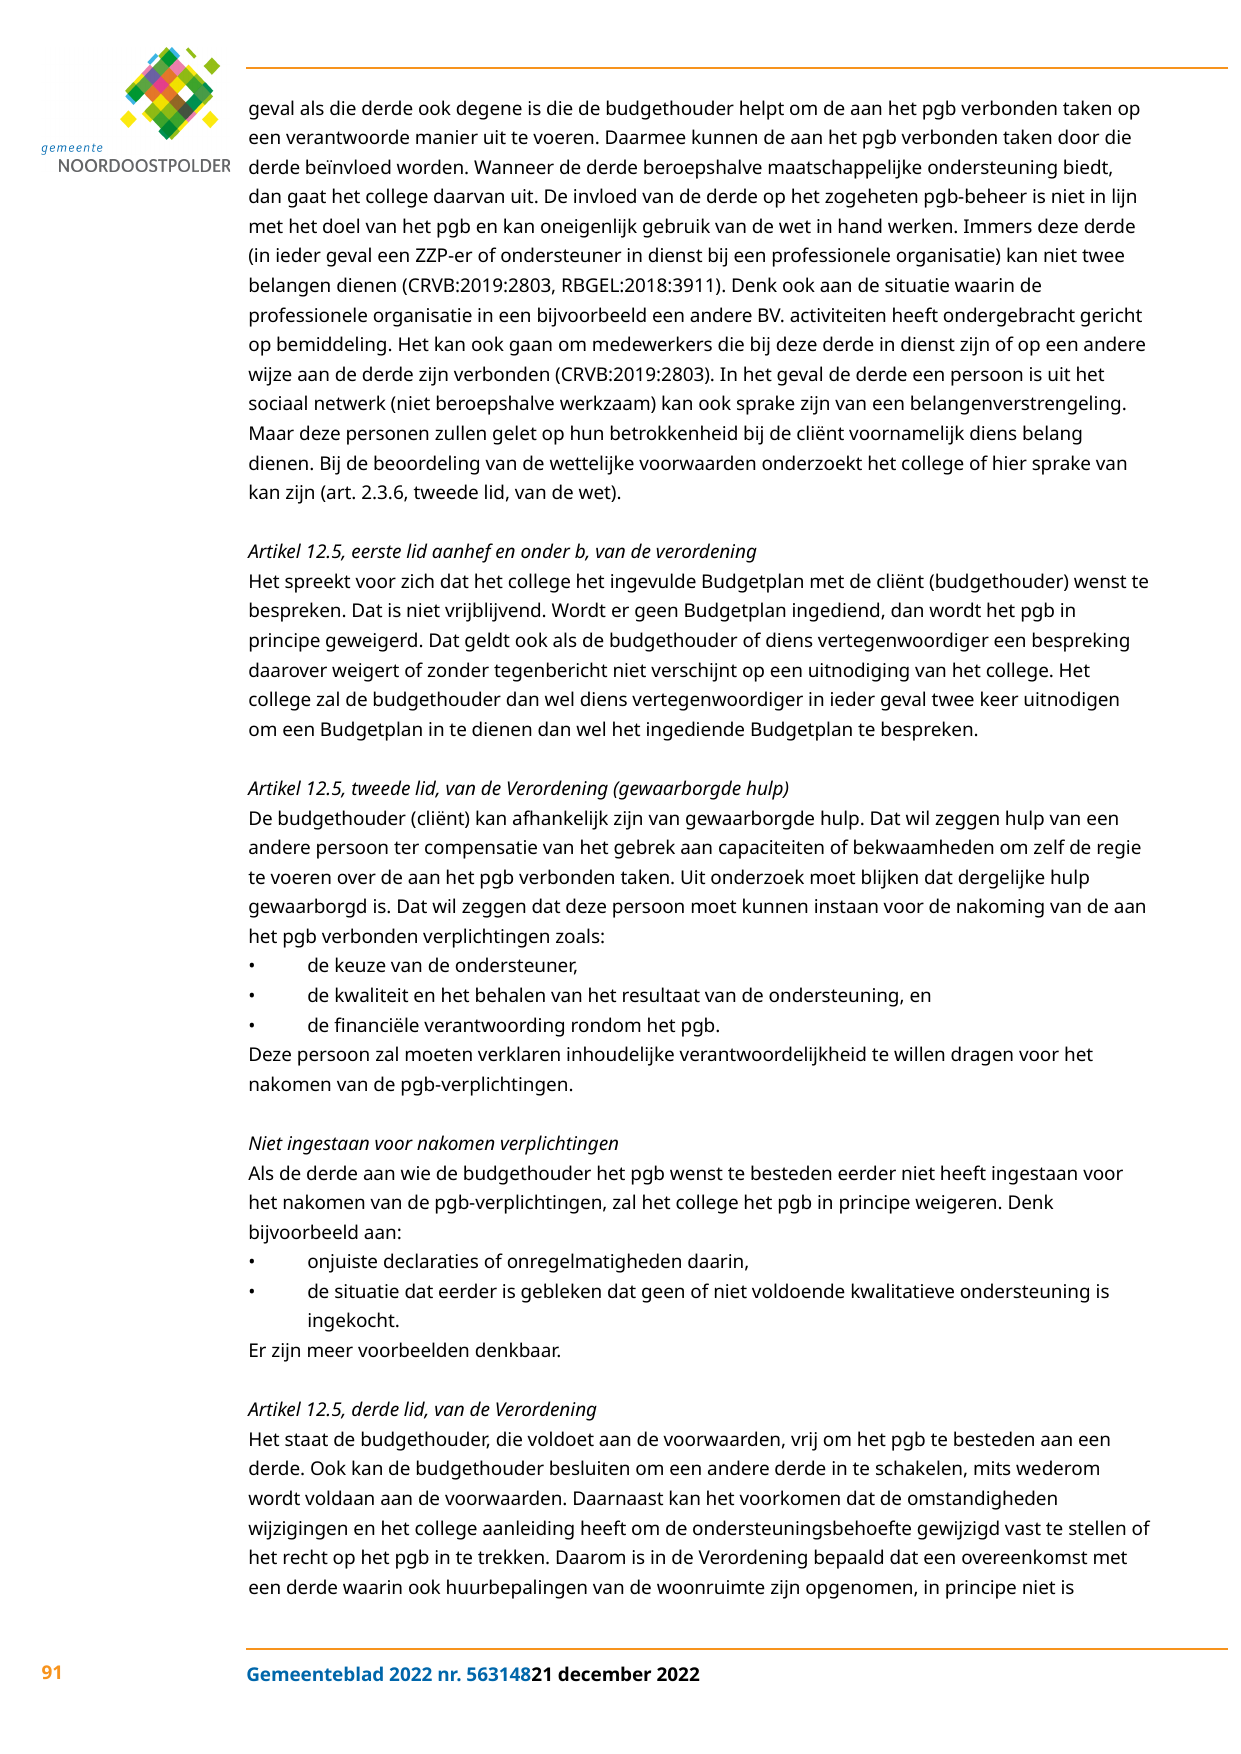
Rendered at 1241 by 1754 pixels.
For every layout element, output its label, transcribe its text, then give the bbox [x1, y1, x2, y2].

list de situatie dat eerder is gebleken dat geen of niet voldoende kwalitatieve ondersteuning is ingekocht. [248, 1278, 1152, 1333]
text Als de derde aan wie de budgethouder het pgb wenst te besteden eerder niet heeft ingestaan voor het nakomen van de pgb-verplichtingen, zal het college het pgb in principe weigeren. Denk bijvoorbeeld aan: [248, 1160, 1152, 1245]
list de kwaliteit en het behalen van het resultaat van de ondersteuning, en [248, 982, 1152, 1008]
text Er zijn meer voorbeelden denkbaar. [248, 1337, 1152, 1363]
text Artikel 12.5, tweede lid, van de Verordening (gewaarborgde hulp) [248, 775, 1152, 801]
text Artikel 12.5, eerste lid aanhef en onder b, van de verordening [248, 538, 1152, 564]
text De budgethouder (cliënt) kan afhankelijk zijn van gewaarborgde hulp. Dat wil zeggen hulp van een andere persoon ter compensatie van het gebrek aan capaciteiten of bekwaamheden om zelf de regie te voeren over de aan het pgb verbonden taken. Uit onderzoek moet blijken dat dergelijke hulp gewaarborgd is. Dat wil zeggen dat deze persoon moet kunnen instaan voor de nakoming van de aan het pgb verbonden verplichtingen zoals: [248, 805, 1152, 949]
text Niet ingestaan voor nakomen verplichtingen [248, 1130, 1152, 1156]
list onjuiste declaraties of onregelmatigheden daarin, [248, 1248, 1152, 1274]
list de keuze van de ondersteuner, [248, 953, 1152, 978]
list de financiële verantwoording rondom het pgb. [248, 1012, 1152, 1038]
text geval als die derde ook degene is die de budgethouder helpt om de aan het pgb verbonden taken op een verantwoorde manier uit te voeren. Daarmee kunnen de aan het pgb verbonden taken door die derde beïnvloed worden. Wanneer de derde beroepshalve maatschappelijke ondersteuning biedt, dan gaat het college daarvan uit. De invloed van de derde op het zogeheten pgb-beheer is niet in lijn met het doel van het pgb en kan oneigenlijk gebruik van de wet in hand werken. Immers deze derde (in ieder geval een ZZP-er of ondersteuner in dienst bij een professionele organisatie) kan niet twee belangen dienen (CRVB:2019:2803, RBGEL:2018:3911). Denk ook aan de situatie waarin de professionele organisatie in een bijvoorbeeld een andere BV. activiteiten heeft ondergebracht gericht op bemiddeling. Het kan ook gaan om medewerkers die bij deze derde in dienst zijn of op een andere wijze aan de derde zijn verbonden (CRVB:2019:2803). In het geval de derde een persoon is uit het sociaal netwerk (niet beroepshalve werkzaam) kan ook sprake zijn van een belangenverstrengeling. Maar deze personen zullen gelet op hun betrokkenheid bij de cliënt voornamelijk diens belang dienen. Bij de beoordeling van de wettelijke voorwaarden onderzoekt het college of hier sprake van kan zijn (art. 2.3.6, tweede lid, van de wet). [248, 95, 1152, 505]
text Het staat de budgethouder, die voldoet aan de voorwaarden, vrij om het pgb te besteden aan een derde. Ook kan de budgethouder besluiten om een andere derde in te schakelen, mits wederom wordt voldaan aan de voorwaarden. Daarnaast kan het voorkomen dat de omstandigheden wijzigingen en het college aanleiding heeft om de ondersteuningsbehoefte gewijzigd vast te stellen of het recht op het pgb in te trekken. Daarom is in de Verordening bepaald dat een overeenkomst met een derde waarin ook huurbepalingen van de woonruimte zijn opgenomen, in principe niet is [248, 1426, 1152, 1600]
text Deze persoon zal moeten verklaren inhoudelijke verantwoordelijkheid te willen dragen voor het nakomen van de pgb-verplichtingen. [248, 1041, 1152, 1097]
text Het spreekt voor zich dat het college het ingevulde Budgetplan met de cliënt (budgethouder) wenst te bespreken. Dat is niet vrijblijvend. Wordt er geen Budgetplan ingediend, dan wordt het pgb in principe geweigerd. Dat geldt ook als de budgethouder of diens vertegenwoordiger een bespreking daarover weigert of zonder tegenbericht niet verschijnt op een uitnodiging van het college. Het college zal de budgethouder dan wel diens vertegenwoordiger in ieder geval twee keer uitnodigen om een Budgetplan in te dienen dan wel het ingediende Budgetplan te bespreken. [248, 568, 1152, 742]
picture [41, 47, 231, 172]
text Artikel 12.5, derde lid, van de Verordening [248, 1396, 1152, 1422]
